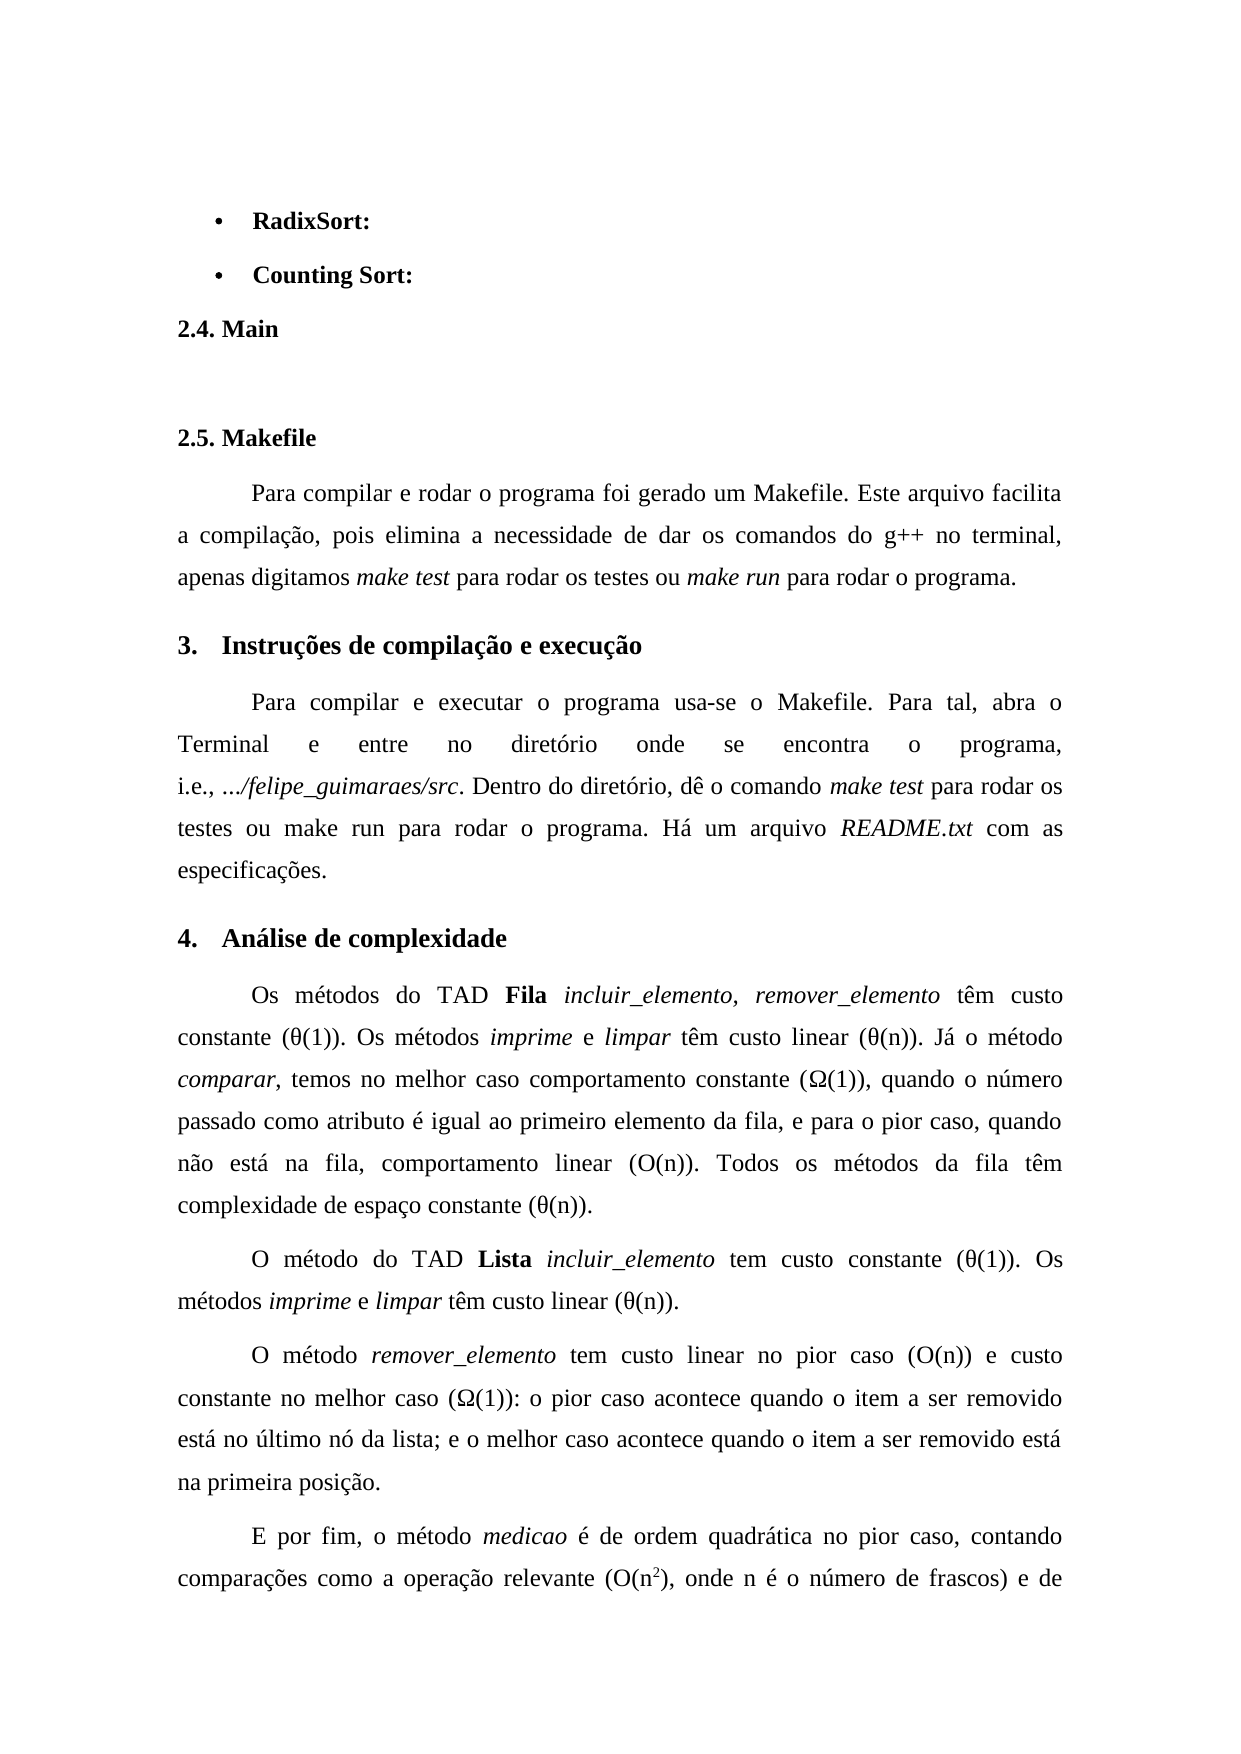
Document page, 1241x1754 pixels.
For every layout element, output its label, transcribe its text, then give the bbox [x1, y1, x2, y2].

text O método do TAD Lista incluir_elemento tem custo constante (θ(1)). Os métodos imprime e limpar têm custo linear (θ(n)). [177, 1245, 1063, 1315]
text Para compilar e rodar o programa foi gerado um Makefile. Este arquivo facilita a compilação, pois elimina a necessidade de dar os comandos do g++ no terminal, apenas digitamos make test para rodar os testes ou make run para rodar o programa. [177, 478, 1063, 591]
title Instruções de compilação e execução [177, 630, 1063, 660]
title Análise de complexidade [177, 923, 1063, 953]
list Counting Sort: [215, 261, 1063, 289]
text O método remover_elemento tem custo linear no pior caso (O(n)) e custo constante no melhor caso (Ω(1)): o pior caso acontece quando o item a ser removido está no último nó da lista; e o melhor caso acontece quando o item a ser removido está na primeira posição. [177, 1341, 1063, 1495]
list RadixSort: [215, 207, 1063, 235]
list 2.5. Makefile [177, 424, 1063, 452]
text 2.4. Main [177, 315, 1063, 343]
text E por fim, o método medicao é de ordem quadrática no pior caso, contando comparações como a operação relevante (O(n2), onde n é o número de frascos) e de [177, 1522, 1063, 1592]
text Para compilar e executar o programa usa-se o Makefile. Para tal, abra o Terminal e entre no diretório onde se encontra o programa, i.e., .../felipe_guimaraes/src. Dentro do diretório, dê o comando make test para rodar os testes ou make run para rodar o programa. Há um arquivo README.txt com as especificações. [177, 688, 1063, 884]
text Os métodos do TAD Fila incluir_elemento, remover_elemento têm custo constante (θ(1)). Os métodos imprime e limpar têm custo linear (θ(n)). Já o método comparar, temos no melhor caso comportamento constante (Ω(1)), quando o número passado como atributo é igual ao primeiro elemento da fila, e para o pior caso, quando não está na fila, comportamento linear (O(n)). Todos os métodos da fila têm complexidade de espaço constante (θ(n)). [177, 981, 1063, 1219]
